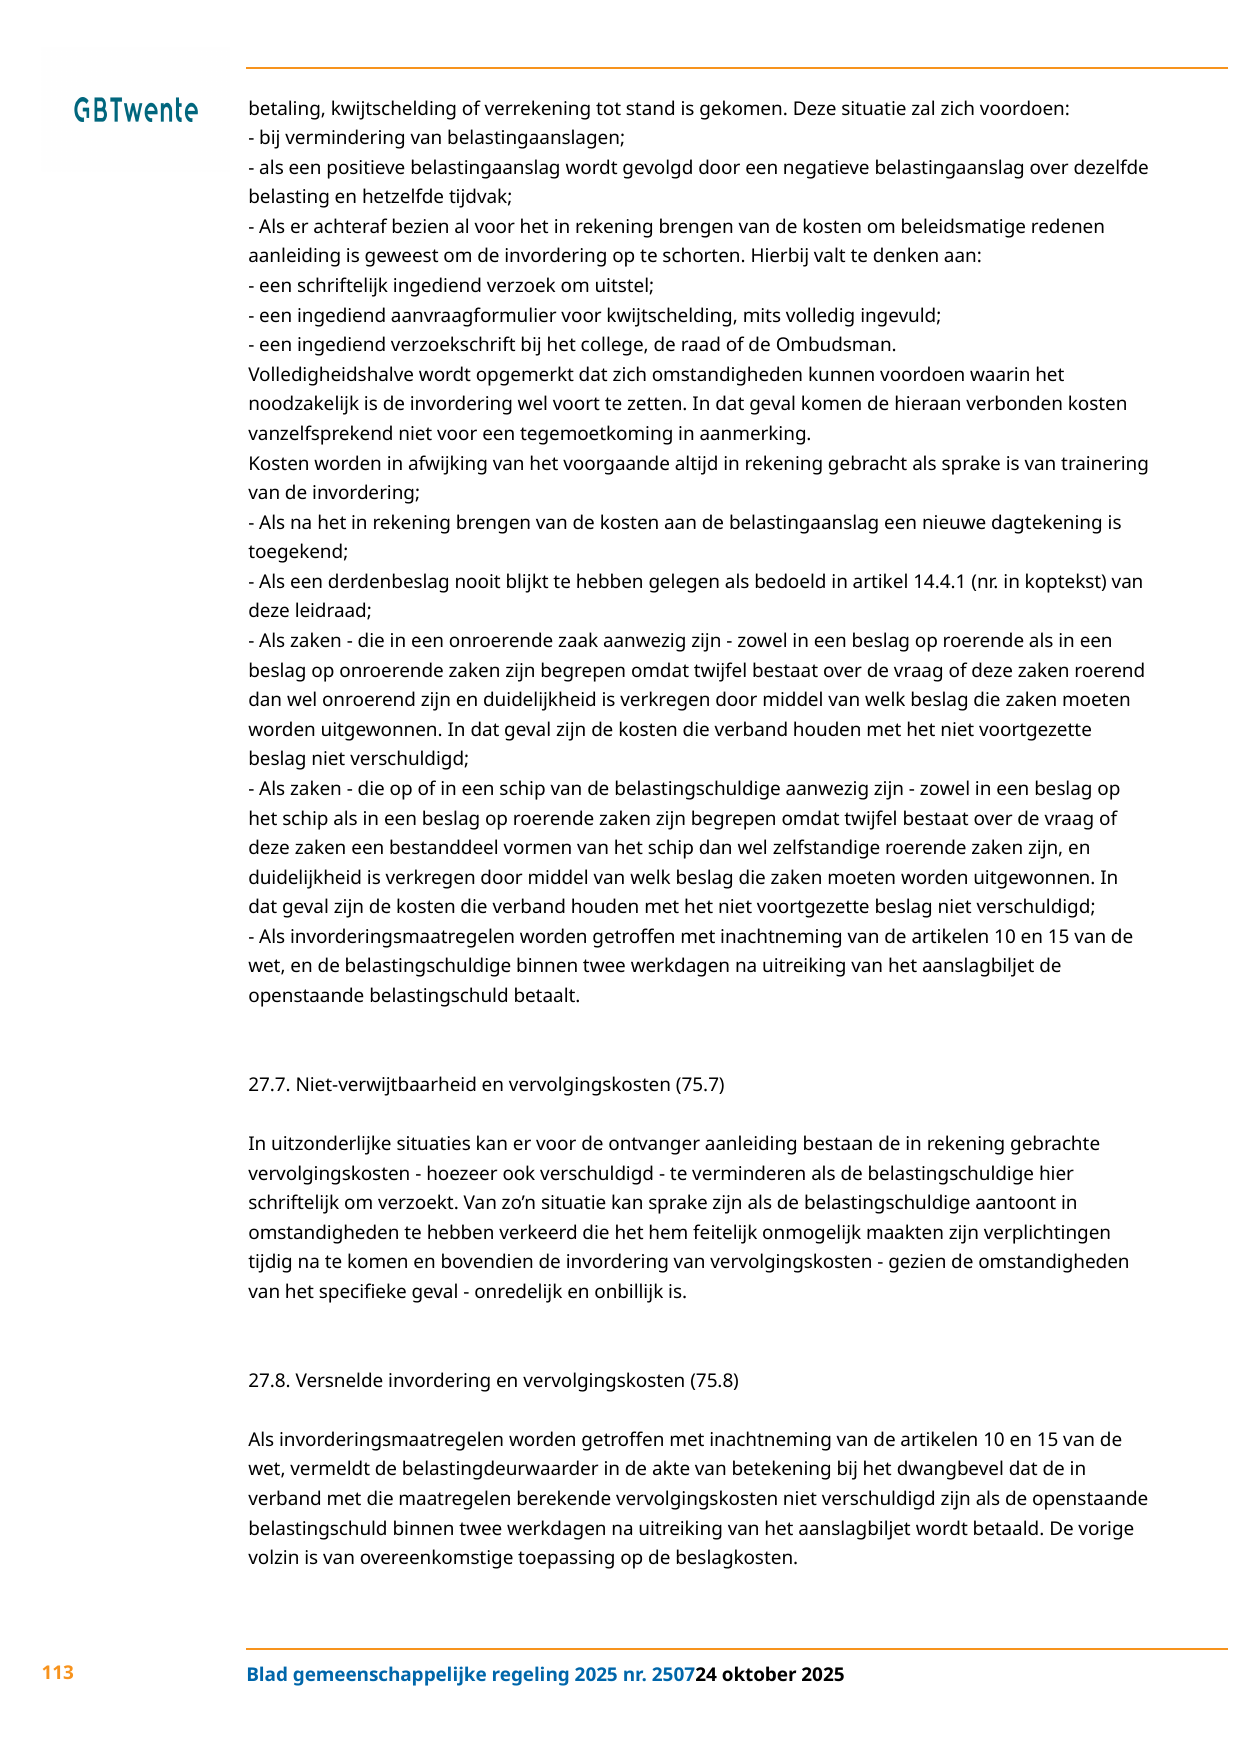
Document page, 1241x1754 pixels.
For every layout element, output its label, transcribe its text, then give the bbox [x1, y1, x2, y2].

text - Als een derdenbeslag nooit blijkt te hebben gelegen als bedoeld in artikel 14.4.1 (nr. in koptekst) van deze leidraad; [248, 568, 1152, 623]
text - Als na het in rekening brengen van de kosten aan de belastingaanslag een nieuwe dagtekening is toegekend; [248, 509, 1152, 564]
text Volledigheidshalve wordt opgemerkt dat zich omstandigheden kunnen voordoen waarin het noodzakelijk is de invordering wel voort te zetten. In dat geval komen de hieraan verbonden kosten vanzelfsprekend niet voor een tegemoetkoming in aanmerking. [248, 361, 1152, 446]
text 27.8. Versnelde invordering en vervolgingskosten (75.8) [248, 1367, 1152, 1393]
text betaling, kwijtschelding of verrekening tot stand is gekomen. Deze situatie zal zich voordoen: [248, 95, 1152, 121]
text - bij vermindering van belastingaanslagen; [248, 124, 1152, 150]
text - een ingediend aanvraagformulier voor kwijtschelding, mits volledig ingevuld; [248, 302, 1152, 328]
text - een schriftelijk ingediend verzoek om uitstel; [248, 272, 1152, 298]
text - Als er achteraf bezien al voor het in rekening brengen van de kosten om beleidsmatige redenen aanleiding is geweest om de invordering op te schorten. Hierbij valt te denken aan: [248, 213, 1152, 268]
text - Als zaken - die op of in een schip van de belastingschuldige aanwezig zijn - zowel in een beslag op het schip als in een beslag op roerende zaken zijn begrepen omdat twijfel bestaat over de vraag of deze zaken een bestanddeel vormen van het schip dan wel zelfstandige roerende zaken zijn, en duidelijkheid is verkregen door middel van welk beslag die zaken moeten worden uitgewonnen. In dat geval zijn de kosten die verband houden met het niet voortgezette beslag niet verschuldigd; [248, 775, 1152, 919]
text 27.7. Niet-verwijtbaarheid en vervolgingskosten (75.7) [248, 1071, 1152, 1097]
picture [41, 47, 231, 172]
text - een ingediend verzoekschrift bij het college, de raad of de Ombudsman. [248, 331, 1152, 357]
text Kosten worden in afwijking van het voorgaande altijd in rekening gebracht als sprake is van trainering van de invordering; [248, 450, 1152, 505]
text - als een positieve belastingaanslag wordt gevolgd door een negatieve belastingaanslag over dezelfde belasting en hetzelfde tijdvak; [248, 154, 1152, 209]
text - Als invorderingsmaatregelen worden getroffen met inachtneming van de artikelen 10 en 15 van de wet, en de belastingschuldige binnen twee werkdagen na uitreiking van het aanslagbiljet de openstaande belastingschuld betaalt. [248, 923, 1152, 1008]
text - Als zaken - die in een onroerende zaak aanwezig zijn - zowel in een beslag op roerende als in een beslag op onroerende zaken zijn begrepen omdat twijfel bestaat over de vraag of deze zaken roerend dan wel onroerend zijn en duidelijkheid is verkregen door middel van welk beslag die zaken moeten worden uitgewonnen. In dat geval zijn de kosten die verband houden met het niet voortgezette beslag niet verschuldigd; [248, 627, 1152, 771]
text In uitzonderlijke situaties kan er voor de ontvanger aanleiding bestaan de in rekening gebrachte vervolgingskosten - hoezeer ook verschuldigd - te verminderen als de belastingschuldige hier schriftelijk om verzoekt. Van zo’n situatie kan sprake zijn als de belastingschuldige aantoont in omstandigheden te hebben verkeerd die het hem feitelijk onmogelijk maakten zijn verplichtingen tijdig na te komen en bovendien de invordering van vervolgingskosten - gezien de omstandigheden van het specifieke geval - onredelijk en onbillijk is. [248, 1130, 1152, 1304]
text Als invorderingsmaatregelen worden getroffen met inachtneming van de artikelen 10 en 15 van de wet, vermeldt de belastingdeurwaarder in de akte van betekening bij het dwangbevel dat de in verband met die maatregelen berekende vervolgingskosten niet verschuldigd zijn als de openstaande belastingschuld binnen twee werkdagen na uitreiking van het aanslagbiljet wordt betaald. De vorige volzin is van overeenkomstige toepassing op de beslagkosten. [248, 1426, 1152, 1570]
